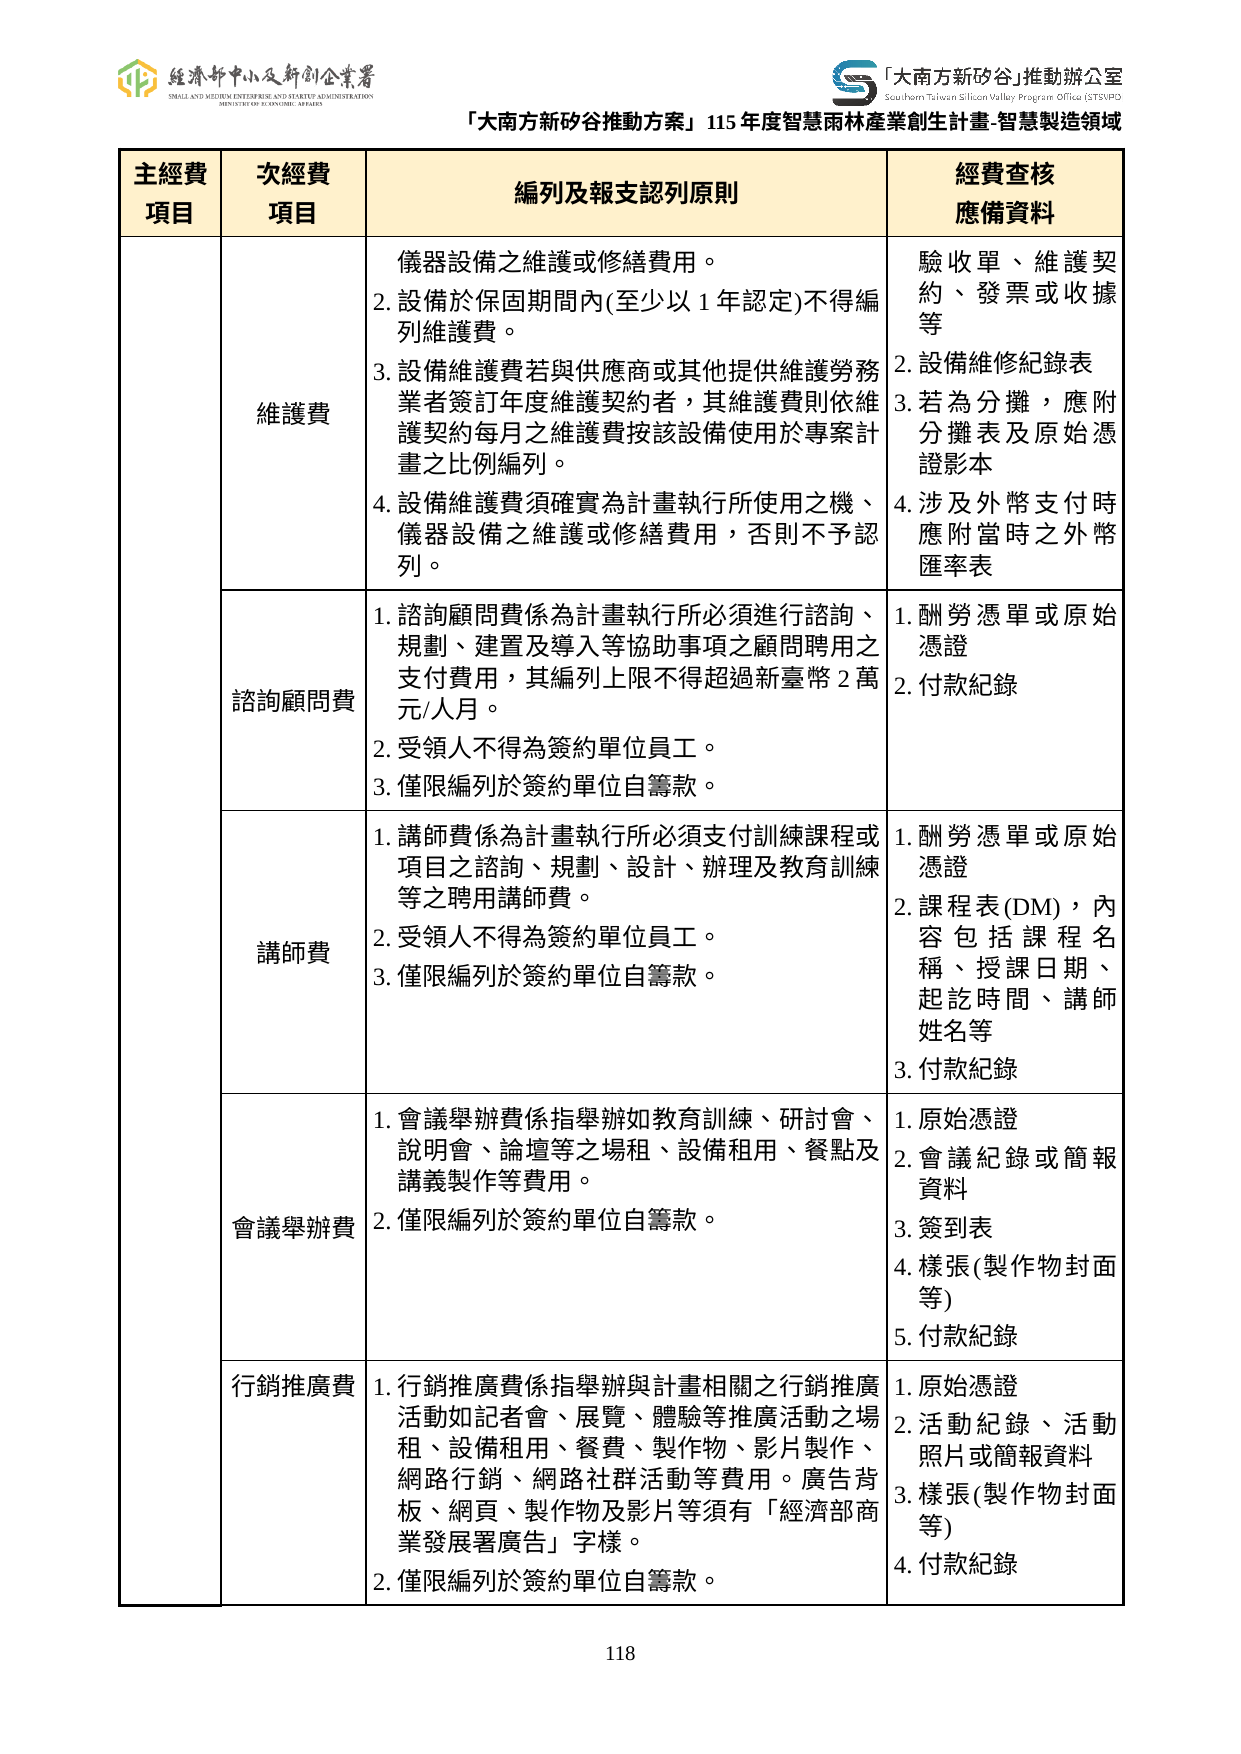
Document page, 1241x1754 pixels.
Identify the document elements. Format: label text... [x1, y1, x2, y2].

table_cell 講師費 [222, 811, 365, 1093]
table_header 主經費 項目 [121, 151, 220, 236]
picture [832, 60, 1123, 106]
picture [118, 59, 375, 106]
table_cell 1. 酬勞憑單或原始憑證 2. 課程表(DM)，內容包括課程名稱、授課日期、起訖時間、講師姓名等 3. 付款紀錄 [888, 811, 1122, 1093]
table_cell 維護費 [222, 237, 365, 589]
table_cell 1. 講師費係為計畫執行所必須支付訓練課程或項目之諮詢、規劃、設計、辦理及教育訓練等之聘用講師費。 2. 受領人不得為簽約單位員工。 3. 僅限編列於簽約單位自籌款。 [367, 811, 886, 1093]
table_cell 1. 原始憑證 2. 會議紀錄或簡報資料 3. 簽到表 4. 樣張(製作物封面等) 5. 付款紀錄 [888, 1094, 1122, 1359]
table_cell 1. 諮詢顧問費係為計畫執行所必須進行諮詢、規劃、建置及導入等協助事項之顧問聘用之支付費用，其編列上限不得超過新臺幣2萬元/人月。 2. 受領人不得為簽約單位員工。 3. 僅限編列於簽約單位自籌款。 [367, 591, 886, 809]
table_header 經費查核 應備資料 [888, 151, 1122, 236]
table_cell 行銷推廣費 [222, 1361, 365, 1604]
table_cell 1. 行銷推廣費係指舉辦與計畫相關之行銷推廣活動如記者會、展覽、體驗等推廣活動之場租、設備租用、餐費、製作物、影片製作、網路行銷、網路社群活動等費用。廣告背板、網頁、製作物及影片等須有「經濟部商業發展署廣告」字樣。 2. 僅限編列於簽約單位自籌款。 [367, 1361, 886, 1604]
table_header 次經費 項目 [222, 151, 365, 236]
table_cell 1. 酬勞憑單或原始憑證 2. 付款紀錄 [888, 591, 1122, 809]
table_cell 1. 會議舉辦費係指舉辦如教育訓練、研討會、說明會、論壇等之場租、設備租用、餐點及講義製作等費用。 2. 僅限編列於簽約單位自籌款。 [367, 1094, 886, 1359]
table_header 編列及報支認列原則 [367, 151, 886, 236]
table_cell 驗收單、維護契約、發票或收據等 2. 設備維修紀錄表 3. 若為分攤，應附分攤表及原始憑證影本 4. 涉及外幣支付時應附當時之外幣匯率表 [888, 237, 1122, 589]
table_cell 諮詢顧問費 [222, 591, 365, 809]
table_cell 儀器設備之維護或修繕費用。 2. 設備於保固期間內(至少以1年認定)不得編列維護費。 3. 設備維護費若與供應商或其他提供維護勞務業者簽訂年度維護契約者，其維護費則依維護契約每月之維護費按該設備使用於專案計畫之比例編列。 4. 設備維護費須確實為計畫執行所使用之機、儀器設備之維護或修繕費用，否則不予認列。 [367, 237, 886, 589]
table_cell 1. 原始憑證 2. 活動紀錄、活動照片或簡報資料 3. 樣張(製作物封面等) 4. 付款紀錄 [888, 1361, 1122, 1604]
table_cell 會議舉辦費 [222, 1094, 365, 1359]
